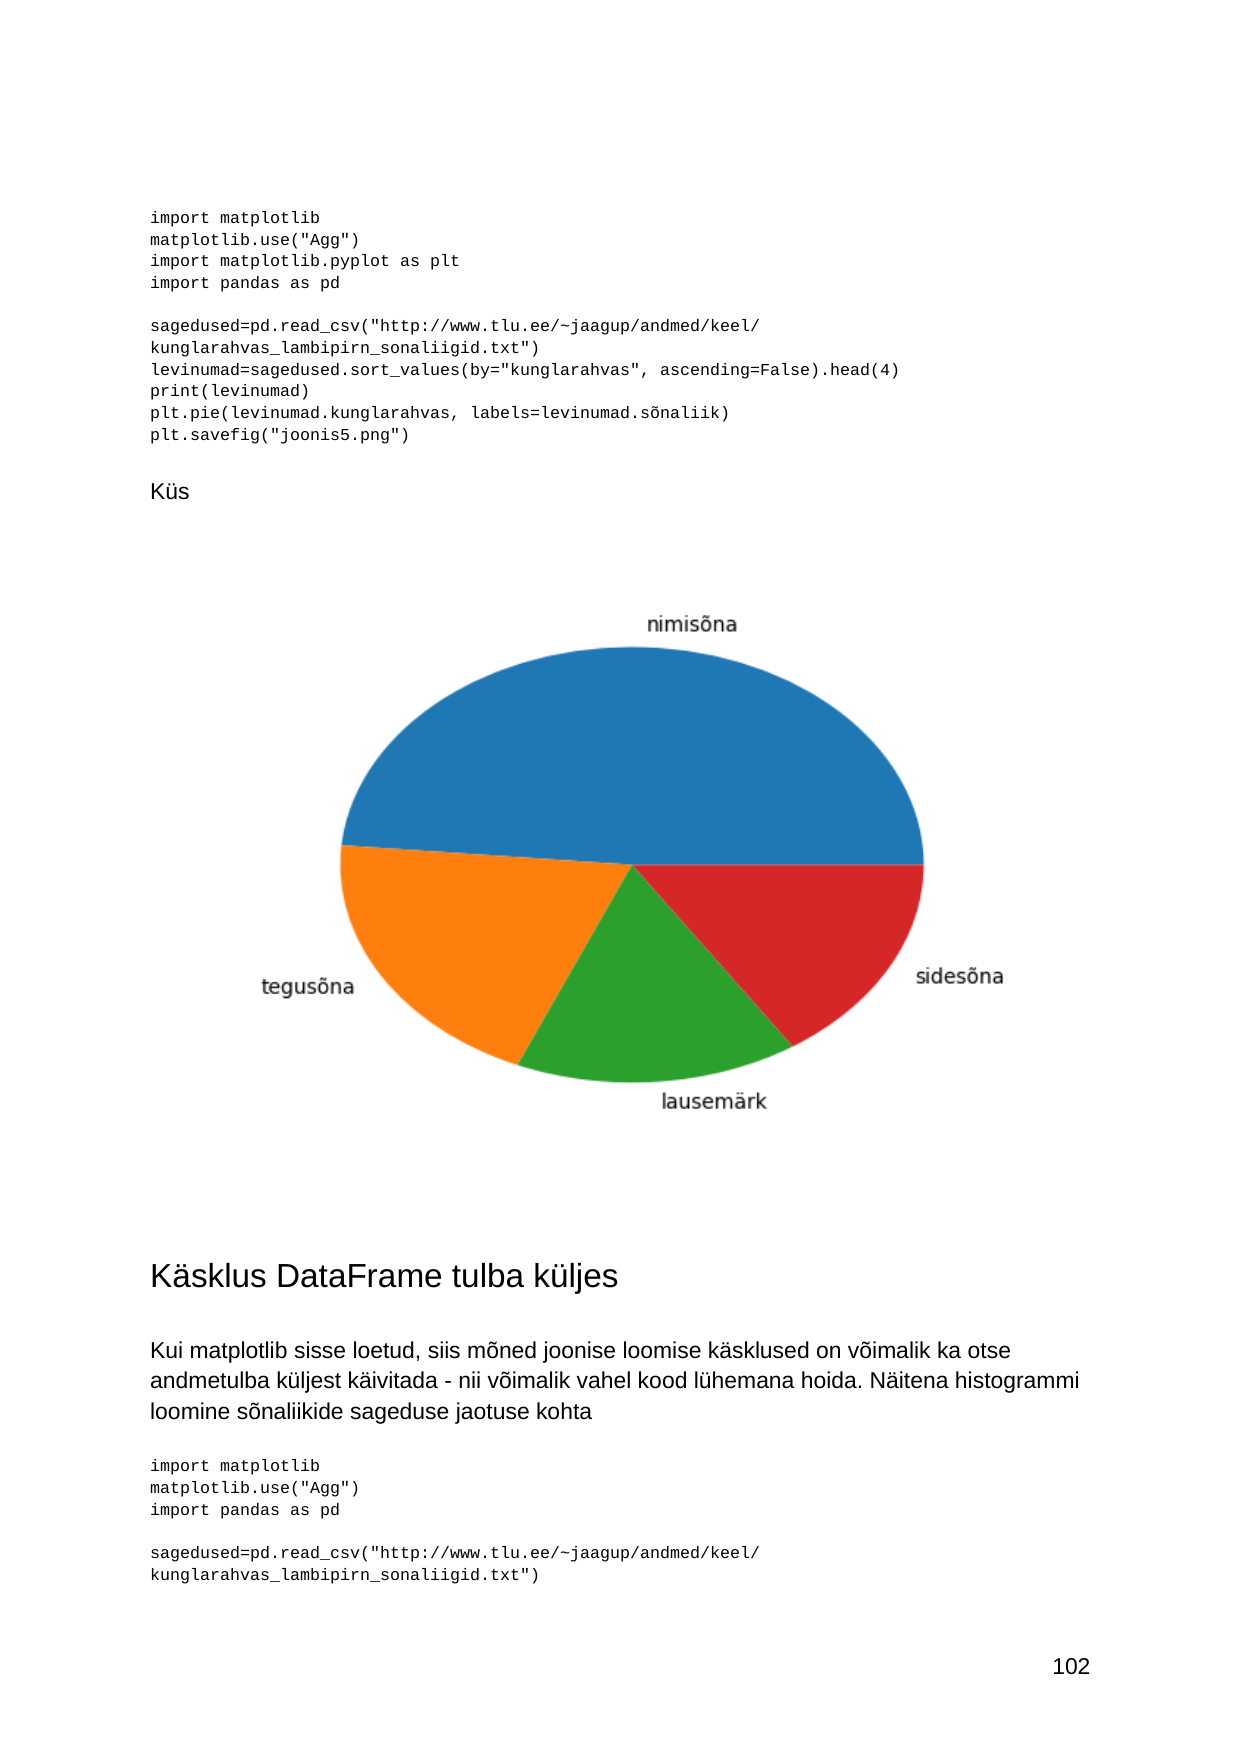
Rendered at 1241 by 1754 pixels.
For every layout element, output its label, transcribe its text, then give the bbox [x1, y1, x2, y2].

text import matplotlib [150, 210, 1090, 228]
text Kui matplotlib sisse loetud, siis mõned joonise loomise käsklused on võimalik ka otse andmetulba küljest käivitada - nii võimalik vahel kood lühemana hoida. Näitena histogrammi loomine sõnaliikide sageduse jaotuse kohta [150, 1337, 1090, 1424]
text Küs [150, 478, 1090, 508]
text levinumad=sagedused.sort_values(by="kunglarahvas", ascending=False).head(4) [150, 361, 1090, 380]
picture [150, 508, 1091, 1215]
text import pandas as pd [150, 275, 1090, 293]
text sagedused=pd.read_csv("http://www.tlu.ee/~jaagup/andmed/keel/kunglarahvas_lambipirn_sonaliigid.txt") [150, 1545, 1090, 1585]
text sagedused=pd.read_csv("http://www.tlu.ee/~jaagup/andmed/keel/kunglarahvas_lambipirn_sonaliigid.txt") [150, 318, 1090, 358]
text import pandas as pd [150, 1501, 1090, 1520]
text plt.savefig("joonis5.png") [150, 426, 1090, 445]
text import matplotlib [150, 1458, 1090, 1477]
text matplotlib.use("Agg") [150, 1480, 1090, 1498]
text plt.pie(levinumad.kunglarahvas, labels=levinumad.sõnaliik) [150, 405, 1090, 423]
text import matplotlib.pyplot as plt [150, 253, 1090, 272]
text print(levinumad) [150, 383, 1090, 402]
subtitle Käsklus DataFrame tulba küljes [150, 1256, 1090, 1294]
text matplotlib.use("Agg") [150, 231, 1090, 250]
